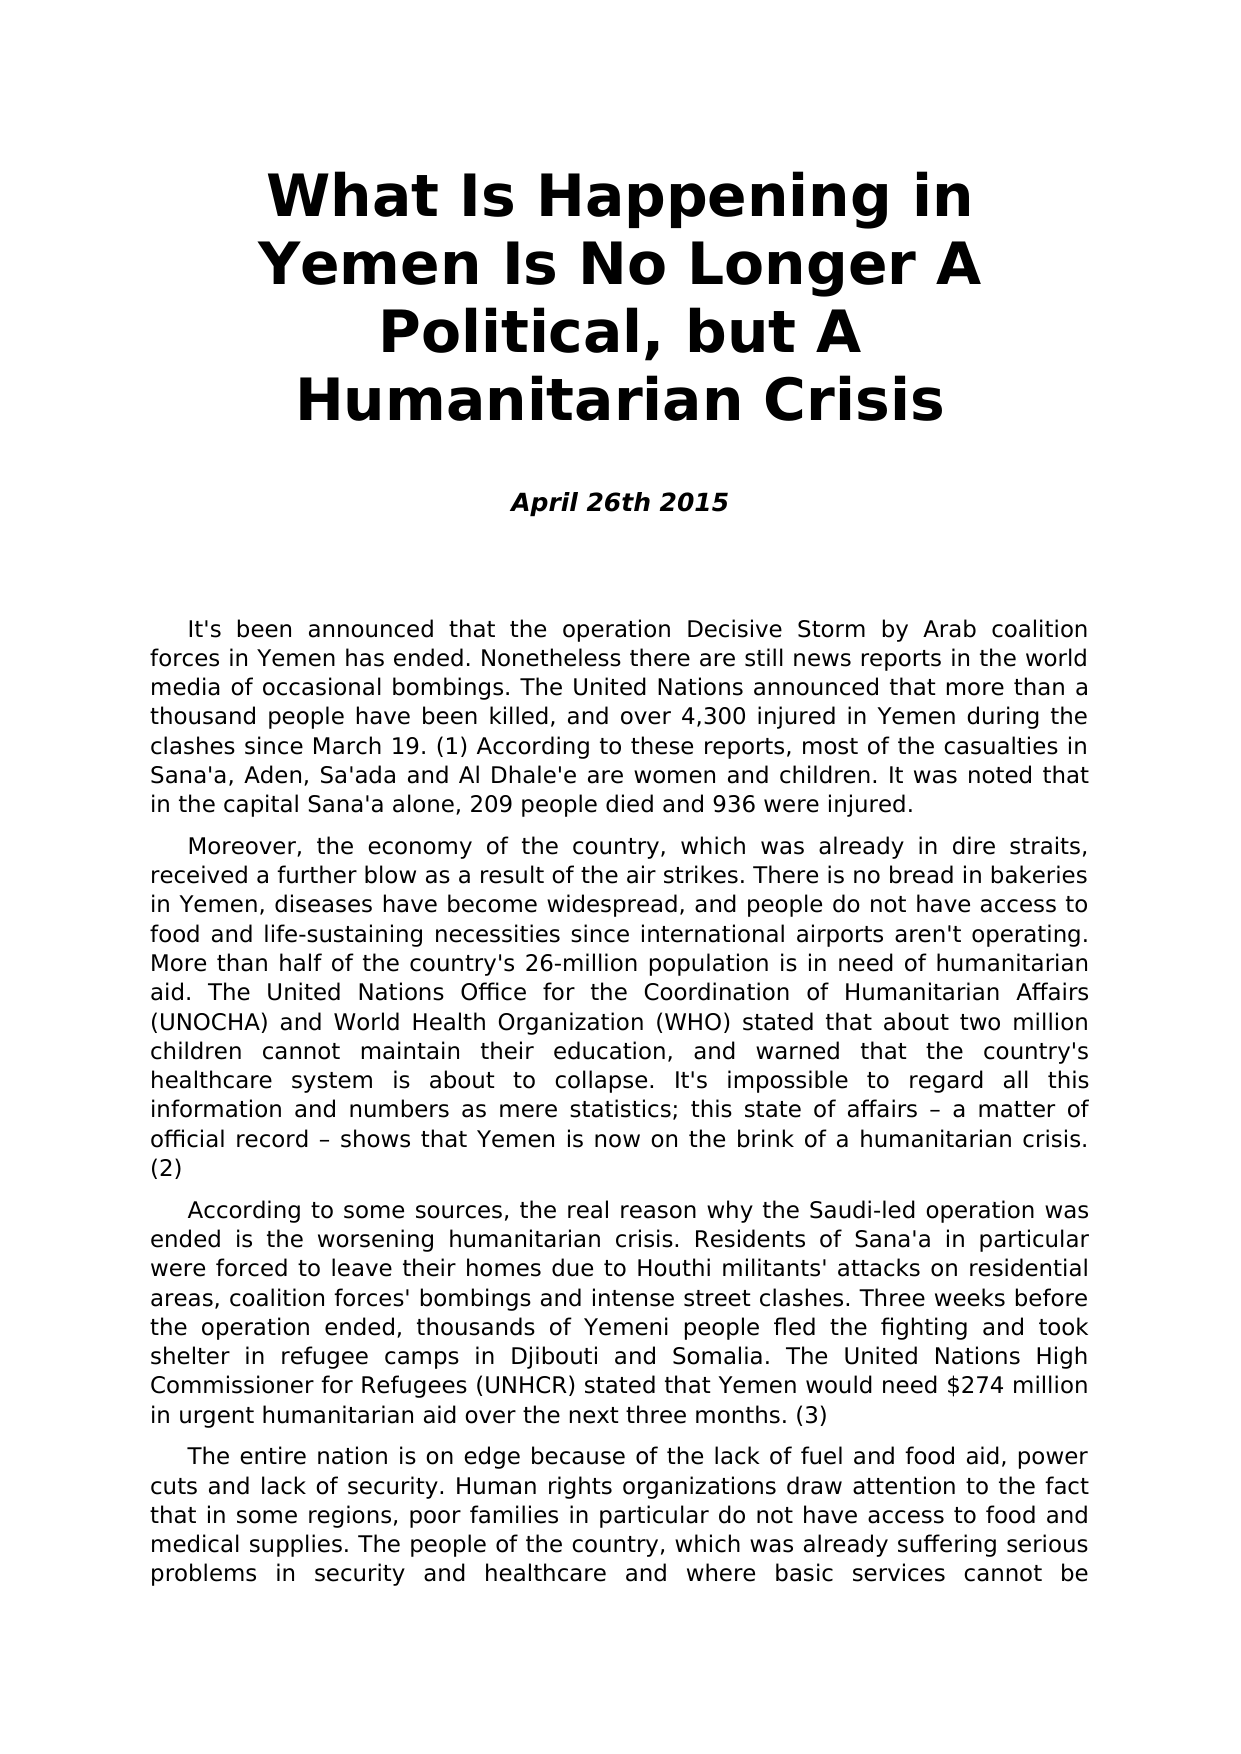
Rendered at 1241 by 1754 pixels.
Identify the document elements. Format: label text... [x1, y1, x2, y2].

text April 26th 2015 [150, 488, 1090, 518]
text The entire nation is on edge because of the lack of fuel and food aid, power cuts and lack of security. Human rights organizations draw attention to the fact that in some regions, poor families in particular do not have access to food and medical supplies. The people of the country, which was already suffering serious problems in security and healthcare and where basic services cannot be [150, 1443, 1090, 1587]
subtitle What Is Happening in Yemen Is No Longer A Political, but A Humanitarian Crisis [150, 162, 1090, 434]
text Moreover, the economy of the country, which was already in dire straits, received a further blow as a result of the air strikes. There is no bread in bakeries in Yemen, diseases have become widespread, and people do not have access to food and life-sustaining necessities since international airports aren't operating. More than half of the country's 26-million population is in need of humanitarian aid. The United Nations Office for the Coordination of Humanitarian Affairs (UNOCHA) and World Health Organization (WHO) stated that about two million children cannot maintain their education, and warned that the country's healthcare system is about to collapse. It's impossible to regard all this information and numbers as mere statistics; this state of affairs – a matter of official record – shows that Yemen is now on the brink of a humanitarian crisis. (2) [150, 833, 1090, 1182]
text It's been announced that the operation Decisive Storm by Arab coalition forces in Yemen has ended. Nonetheless there are still news reports in the world media of occasional bombings. The United Nations announced that more than a thousand people have been killed, and over 4,300 injured in Yemen during the clashes since March 19. (1) According to these reports, most of the casualties in Sana'a, Aden, Sa'ada and Al Dhale'e are women and children. It was noted that in the capital Sana'a alone, 209 people died and 936 were injured. [150, 616, 1090, 818]
text According to some sources, the real reason why the Saudi-led operation was ended is the worsening humanitarian crisis. Residents of Sana'a in particular were forced to leave their homes due to Houthi militants' attacks on residential areas, coalition forces' bombings and intense street clashes. Three weeks before the operation ended, thousands of Yemeni people fled the fighting and took shelter in refugee camps in Djibouti and Somalia. The United Nations High Commissioner for Refugees (UNHCR) stated that Yemen would need $274 million in urgent humanitarian aid over the next three months. (3) [150, 1197, 1090, 1428]
